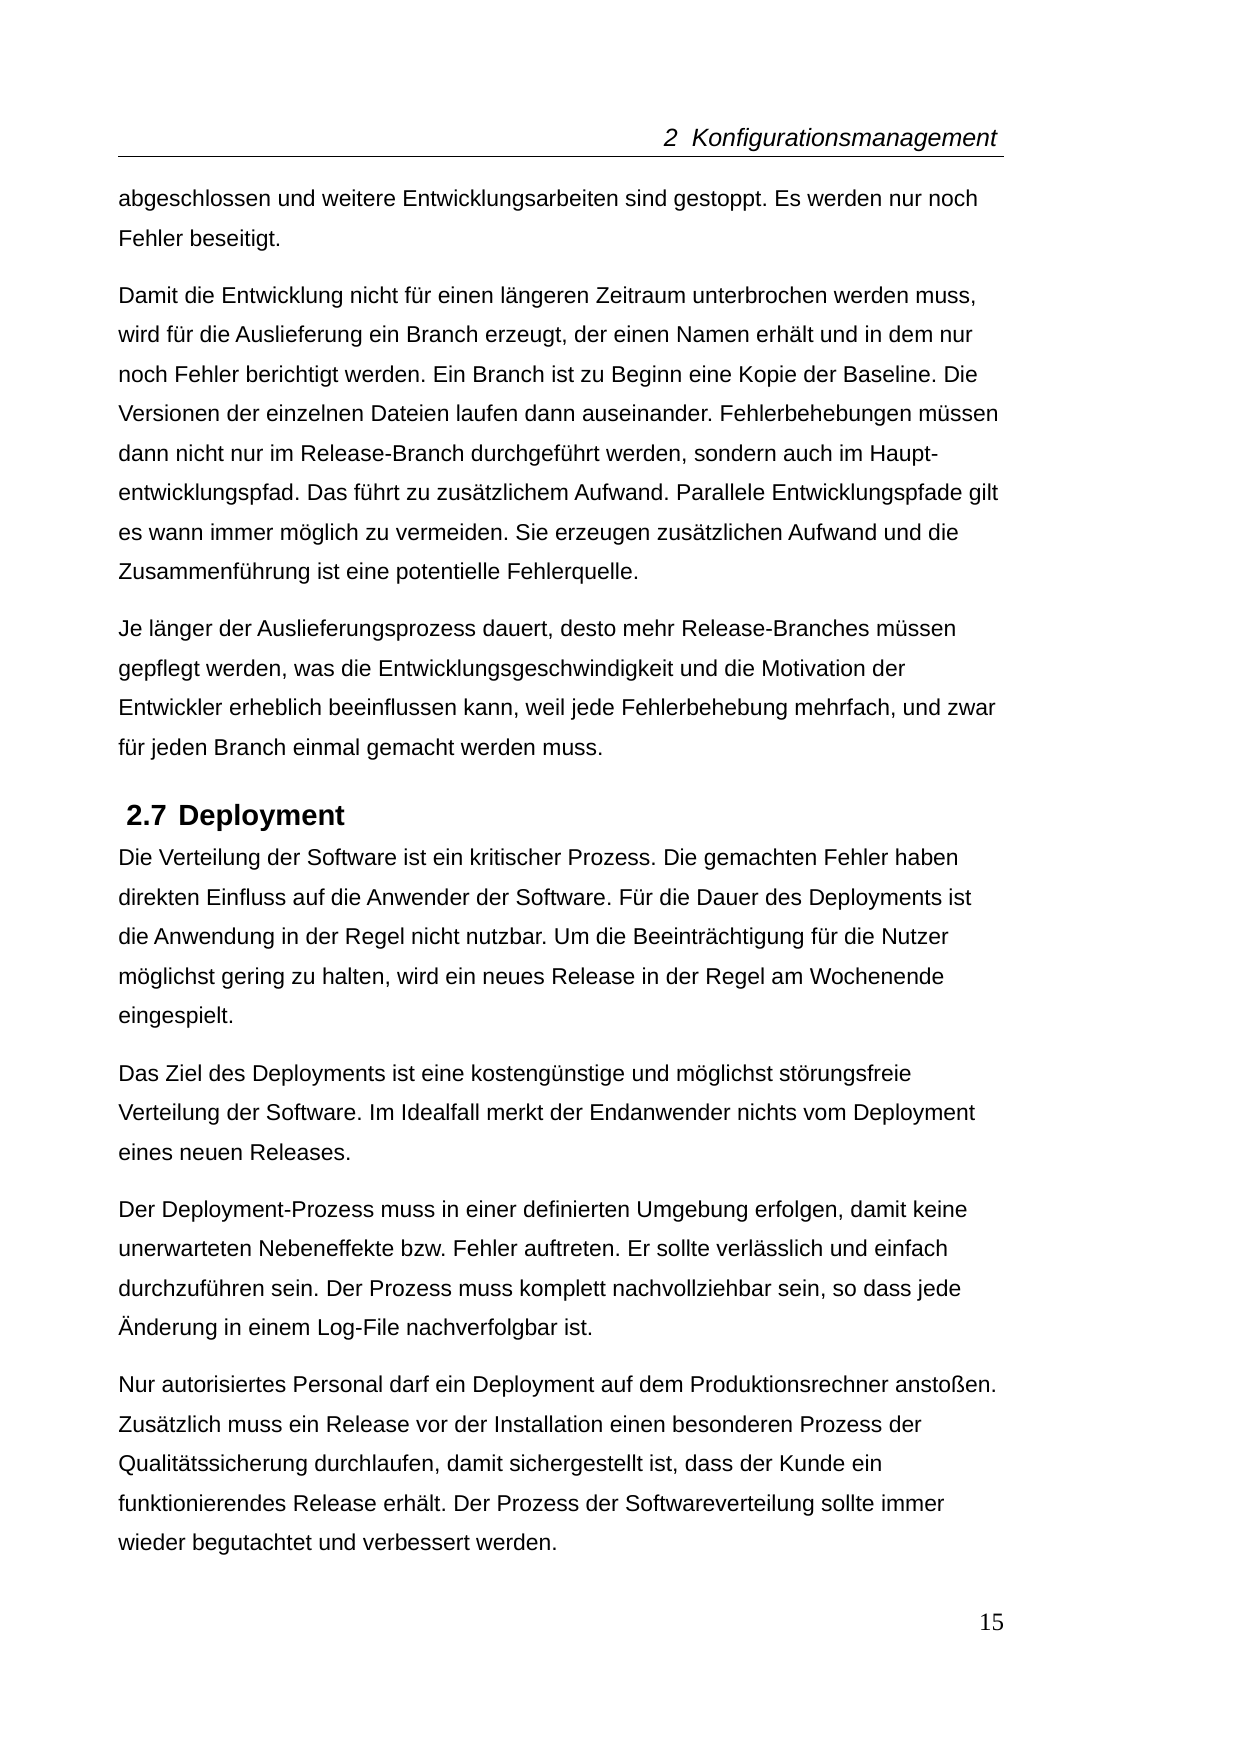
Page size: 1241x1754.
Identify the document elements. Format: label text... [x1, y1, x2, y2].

text Nur autorisiertes Personal darf ein Deployment auf dem Produktionsrechner anstoßen. Zusätzlich muss ein Release vor der Installation einen besonderen Prozess der Qualitätssicherung durchlaufen, damit sichergestellt ist, dass der Kunde ein funktionierendes Release erhält. Der Prozess der Softwareverteilung sollte immer wieder begutachtet und verbessert werden. [118, 1371, 1004, 1556]
subtitle Deployment [118, 798, 1004, 832]
text Der Deployment-Prozess muss in einer definierten Umgebung erfolgen, damit keine unerwarteten Nebeneffekte bzw. Fehler auftreten. Er sollte verlässlich und einfach durchzuführen sein. Der Prozess muss komplett nachvollziehbar sein, so dass jede Änderung in einem Log-File nachverfolgbar ist. [118, 1196, 1004, 1340]
text Damit die Entwicklung nicht für einen längeren Zeitraum unterbrochen werden muss, wird für die Auslieferung ein Branch erzeugt, der einen Namen erhält und in dem nur noch Fehler berichtigt werden. Ein Branch ist zu Beginn eine Kopie der Baseline. Die Versionen der einzelnen Dateien laufen dann auseinander. Fehlerbehebungen müssen dann nicht nur im Release-Branch durchgeführt werden, sondern auch im Haupt-entwicklungspfad. Das führt zu zusätzlichem Aufwand. Parallele Entwicklungspfade gilt es wann immer möglich zu vermeiden. Sie erzeugen zusätzlichen Aufwand und die Zusammenführung ist eine potentielle Fehlerquelle. [118, 282, 1004, 584]
text Die Verteilung der Software ist ein kritischer Prozess. Die gemachten Fehler haben direkten Einfluss auf die Anwender der Software. Für die Dauer des Deployments ist die Anwendung in der Regel nicht nutzbar. Um die Beeinträchtigung für die Nutzer möglichst gering zu halten, wird ein neues Release in der Regel am Wochenende eingespielt. [118, 844, 1004, 1029]
text Das Ziel des Deployments ist eine kostengünstige und möglichst störungsfreie Verteilung der Software. Im Idealfall merkt der Endanwender nichts vom Deployment eines neuen Releases. [118, 1059, 1004, 1165]
text Je länger der Auslieferungsprozess dauert, desto mehr Release-Branches müssen gepflegt werden, was die Entwicklungsgeschwindigkeit und die Motivation der Entwickler erheblich beeinflussen kann, weil jede Fehlerbehebung mehrfach, und zwar für jeden Branch einmal gemacht werden muss. [118, 615, 1004, 760]
text abgeschlossen und weitere Entwicklungsarbeiten sind gestoppt. Es werden nur noch Fehler beseitigt. [118, 185, 1004, 251]
